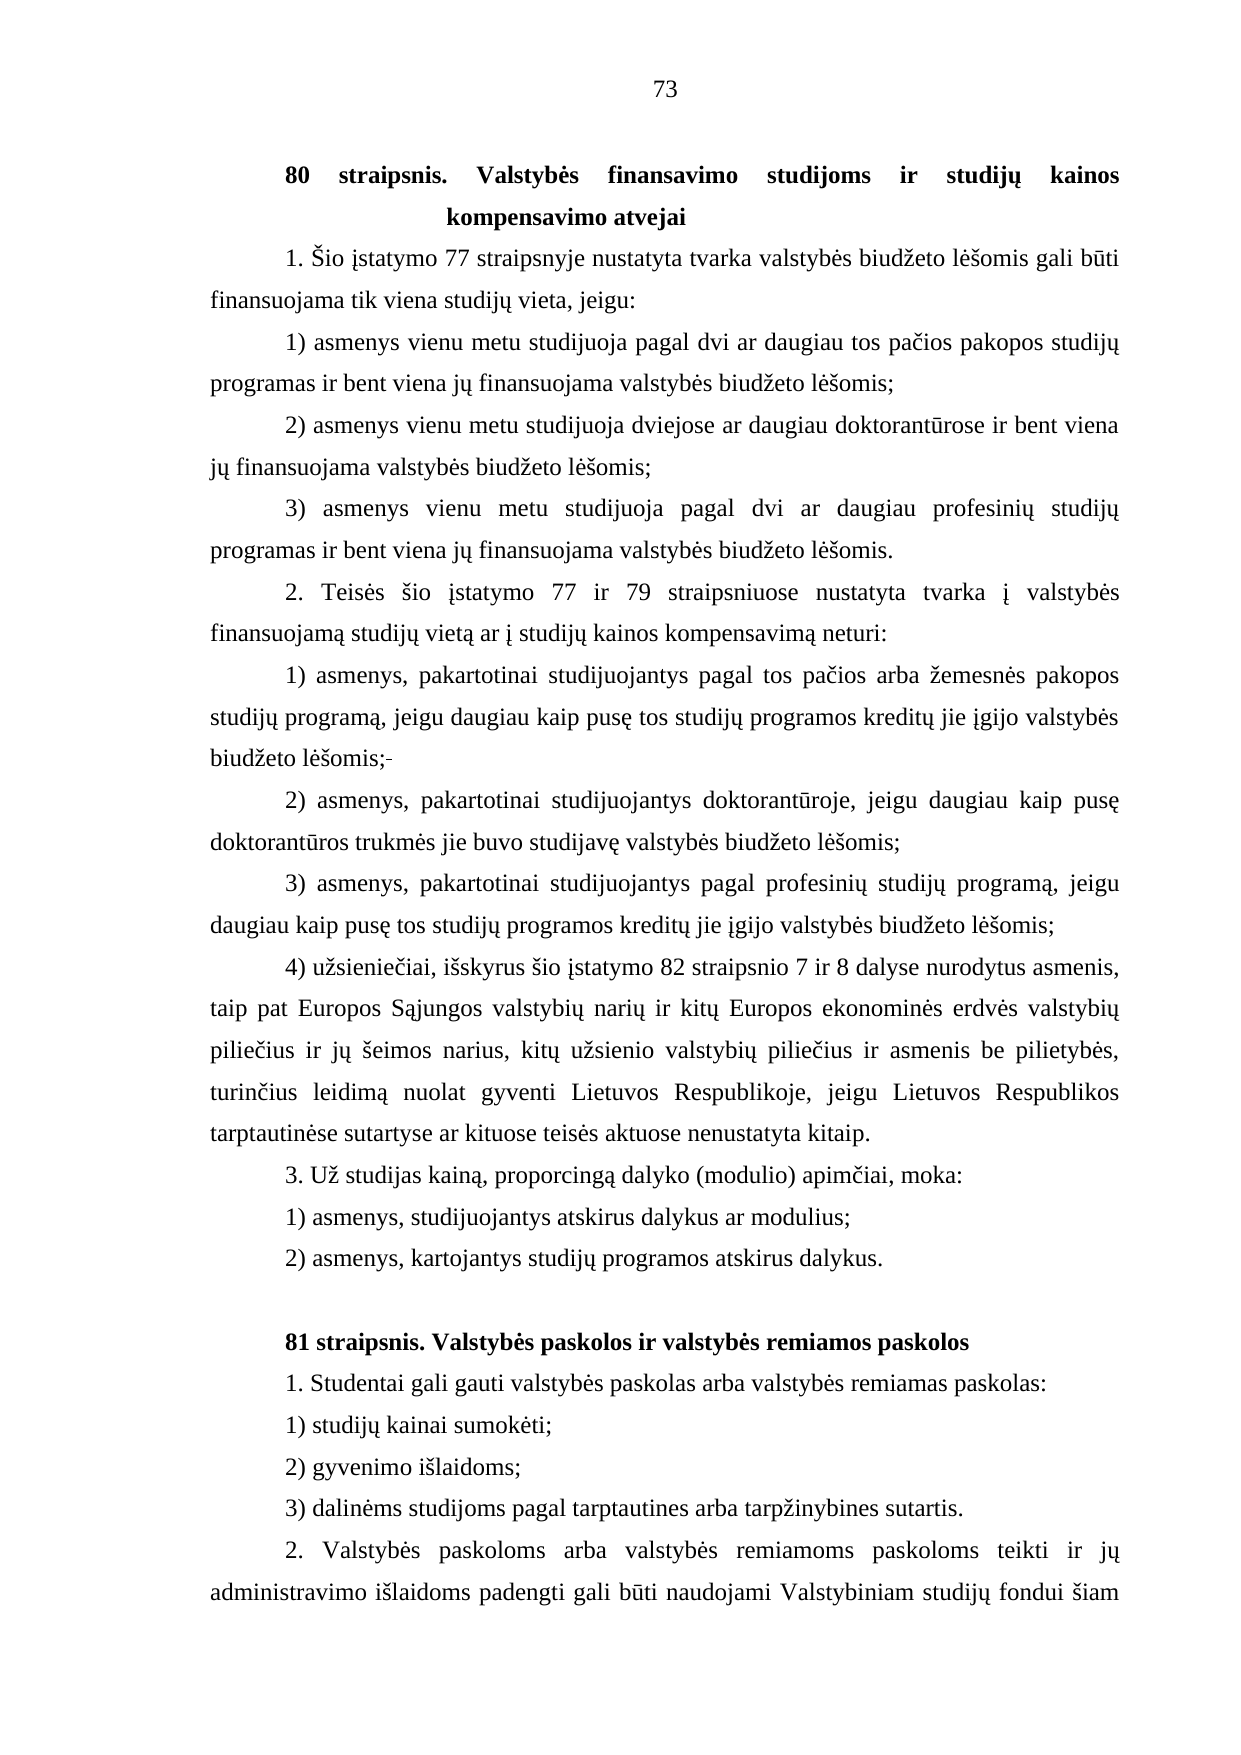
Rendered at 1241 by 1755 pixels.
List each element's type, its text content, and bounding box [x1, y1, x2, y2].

text 80 straipsnis. Valstybės finansavimo studijoms ir studijų kainos kompensavimo atvejai [285, 150, 1120, 233]
text 1. Studentai gali gauti valstybės paskolas arba valstybės remiamas paskolas: [210, 1358, 1120, 1400]
text 1) asmenys vienu metu studijuoja pagal dvi ar daugiau tos pačios pakopos studijų programas ir bent viena jų finansuojama valstybės biudžeto lėšomis; [210, 317, 1120, 400]
text 2) asmenys, kartojantys studijų programos atskirus dalykus. [210, 1233, 1120, 1275]
text 2) asmenys, pakartotinai studijuojantys doktorantūroje, jeigu daugiau kaip pusę doktorantūros trukmės jie buvo studijavę valstybės biudžeto lėšomis; [210, 775, 1120, 858]
text 81 straipsnis. Valstybės paskolos ir valstybės remiamos paskolos [210, 1317, 1120, 1358]
text 2) asmenys vienu metu studijuoja dviejose ar daugiau doktorantūrose ir bent viena jų finansuojama valstybės biudžeto lėšomis; [210, 400, 1120, 483]
text 1) asmenys, pakartotinai studijuojantys pagal tos pačios arba žemesnės pakopos studijų programą, jeigu daugiau kaip pusę tos studijų programos kreditų jie įgijo valstybės biudžeto lėšomis; [210, 650, 1120, 775]
text 3) dalinėms studijoms pagal tarptautines arba tarpžinybines sutartis. [210, 1483, 1120, 1525]
text 2. Valstybės paskoloms arba valstybės remiamoms paskoloms teikti ir jų administravimo išlaidoms padengti gali būti naudojami Valstybiniam studijų fondui šiam [210, 1525, 1120, 1608]
text 4) užsieniečiai, išskyrus šio įstatymo 82 straipsnio 7 ir 8 dalyse nurodytus asmenis, taip pat Europos Sąjungos valstybių narių ir kitų Europos ekonominės erdvės valstybių piliečius ir jų šeimos narius, kitų užsienio valstybių piliečius ir asmenis be pilietybės, turinčius leidimą nuolat gyventi Lietuvos Respublikoje, jeigu Lietuvos Respublikos tarptautinėse sutartyse ar kituose teisės aktuose nenustatyta kitaip. [210, 942, 1120, 1150]
text 2) gyvenimo išlaidoms; [210, 1442, 1120, 1483]
text 3) asmenys vienu metu studijuoja pagal dvi ar daugiau profesinių studijų programas ir bent viena jų finansuojama valstybės biudžeto lėšomis. [210, 483, 1120, 567]
text 1) asmenys, studijuojantys atskirus dalykus ar modulius; [210, 1192, 1120, 1233]
text 3. Už studijas kainą, proporcingą dalyko (modulio) apimčiai, moka: [210, 1150, 1120, 1192]
text 1. Šio įstatymo 77 straipsnyje nustatyta tvarka valstybės biudžeto lėšomis gali būti finansuojama tik viena studijų vieta, jeigu: [210, 233, 1120, 317]
text 3) asmenys, pakartotinai studijuojantys pagal profesinių studijų programą, jeigu daugiau kaip pusę tos studijų programos kreditų jie įgijo valstybės biudžeto lėšomis; [210, 858, 1120, 942]
text 2. Teisės šio įstatymo 77 ir 79 straipsniuose nustatyta tvarka į valstybės finansuojamą studijų vietą ar į studijų kainos kompensavimą neturi: [210, 567, 1120, 650]
text 1) studijų kainai sumokėti; [210, 1400, 1120, 1442]
